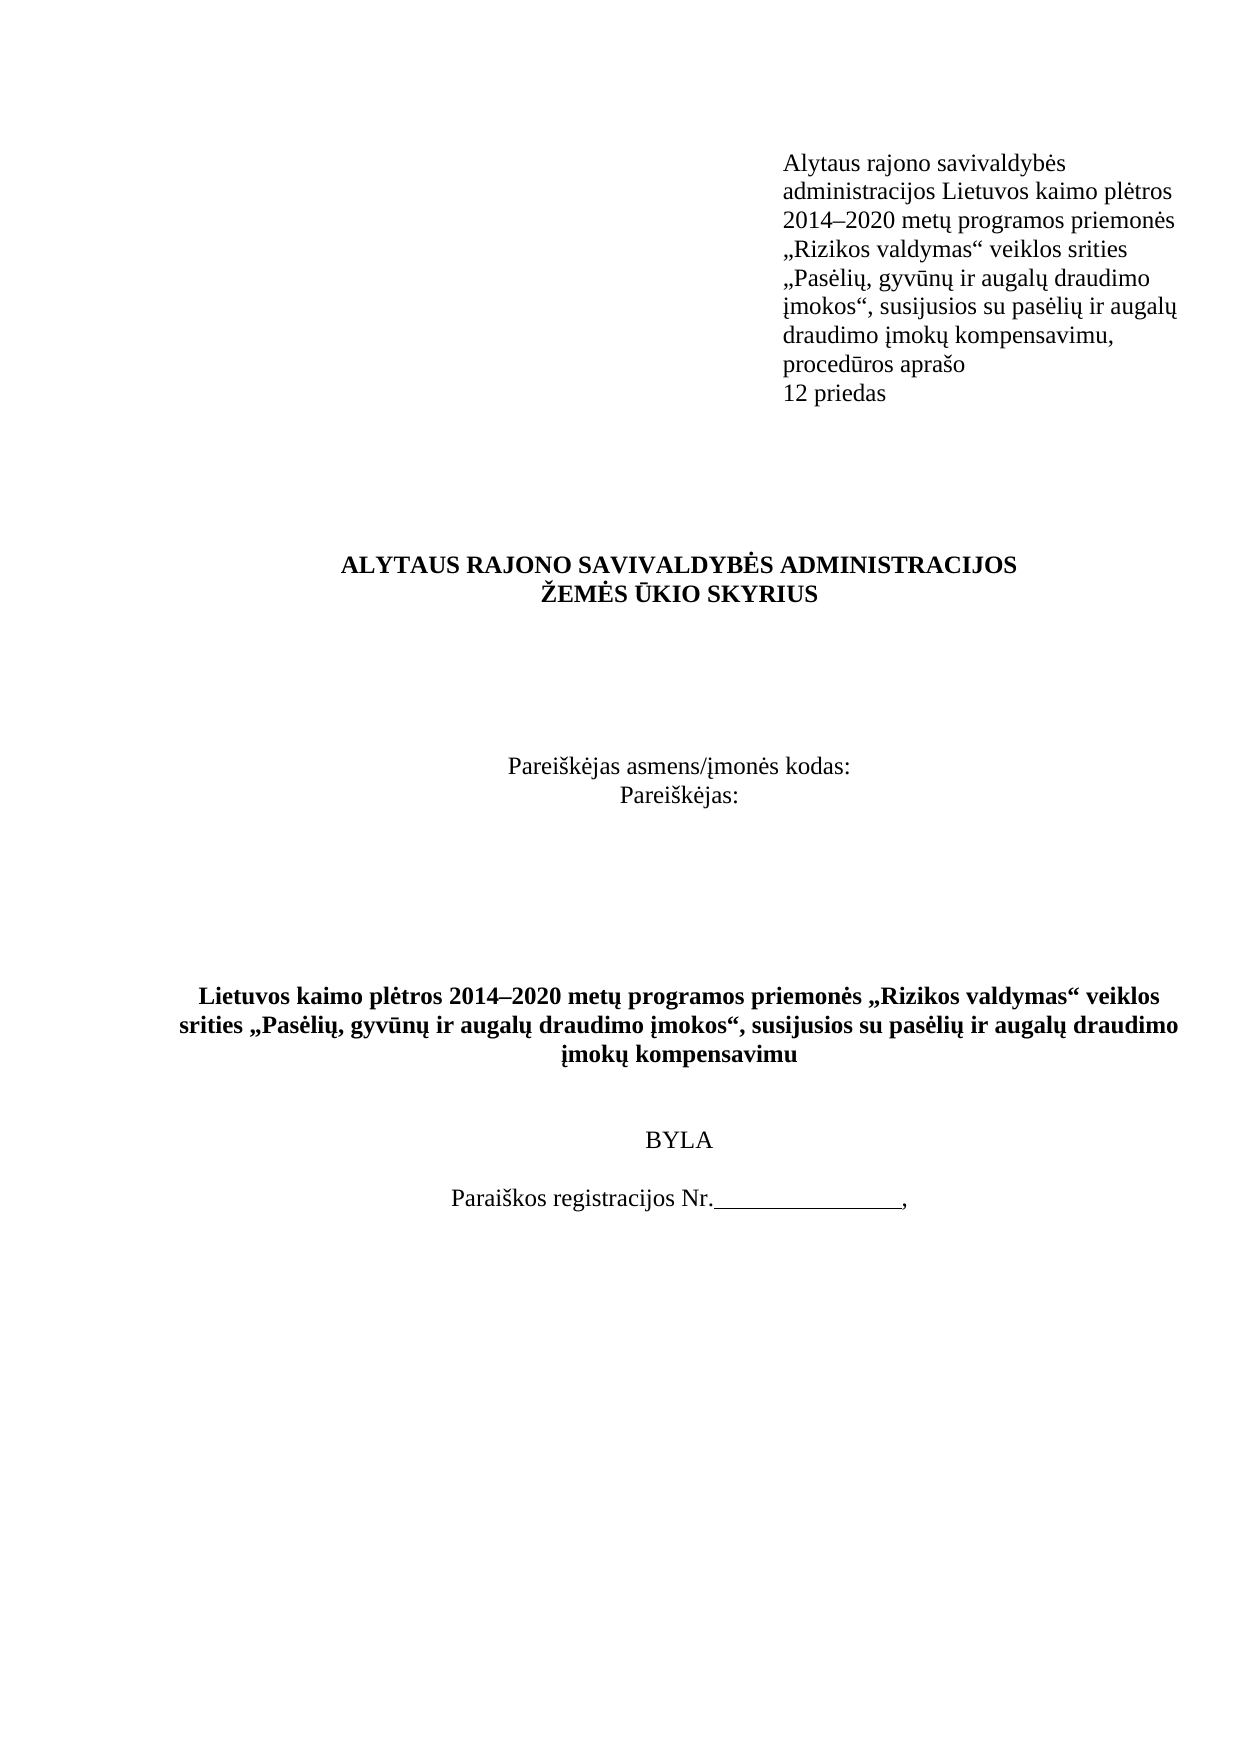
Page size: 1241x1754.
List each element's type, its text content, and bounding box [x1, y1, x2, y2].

text BYLA [177, 1125, 1181, 1154]
text 12 priedas [783, 378, 1181, 406]
text Pareiškėjas: [177, 780, 1181, 809]
text Lietuvos kaimo plėtros 2014–2020 metų programos priemonės „Rizikos valdymas“ veiklos srities „Pasėlių, gyvūnų ir augalų draudimo įmokos“, susijusios su pasėlių ir augalų draudimo įmokų kompensavimu [177, 981, 1181, 1068]
text Alytaus rajono savivaldybės administracijos Lietuvos kaimo plėtros 2014–2020 metų programos priemonės „Rizikos valdymas“ veiklos srities „Pasėlių, gyvūnų ir augalų draudimo įmokos“, susijusios su pasėlių ir augalų draudimo įmokų kompensavimu, procedūros aprašo [783, 148, 1181, 378]
text ALYTAUS RAJONO SAVIVALDYBĖS ADMINISTRACIJOS [177, 550, 1181, 579]
text Paraiškos registracijos Nr. , [177, 1183, 1181, 1211]
text Pareiškėjas asmens/įmonės kodas: [177, 751, 1181, 780]
text ŽEMĖS ŪKIO SKYRIUS [177, 579, 1181, 608]
